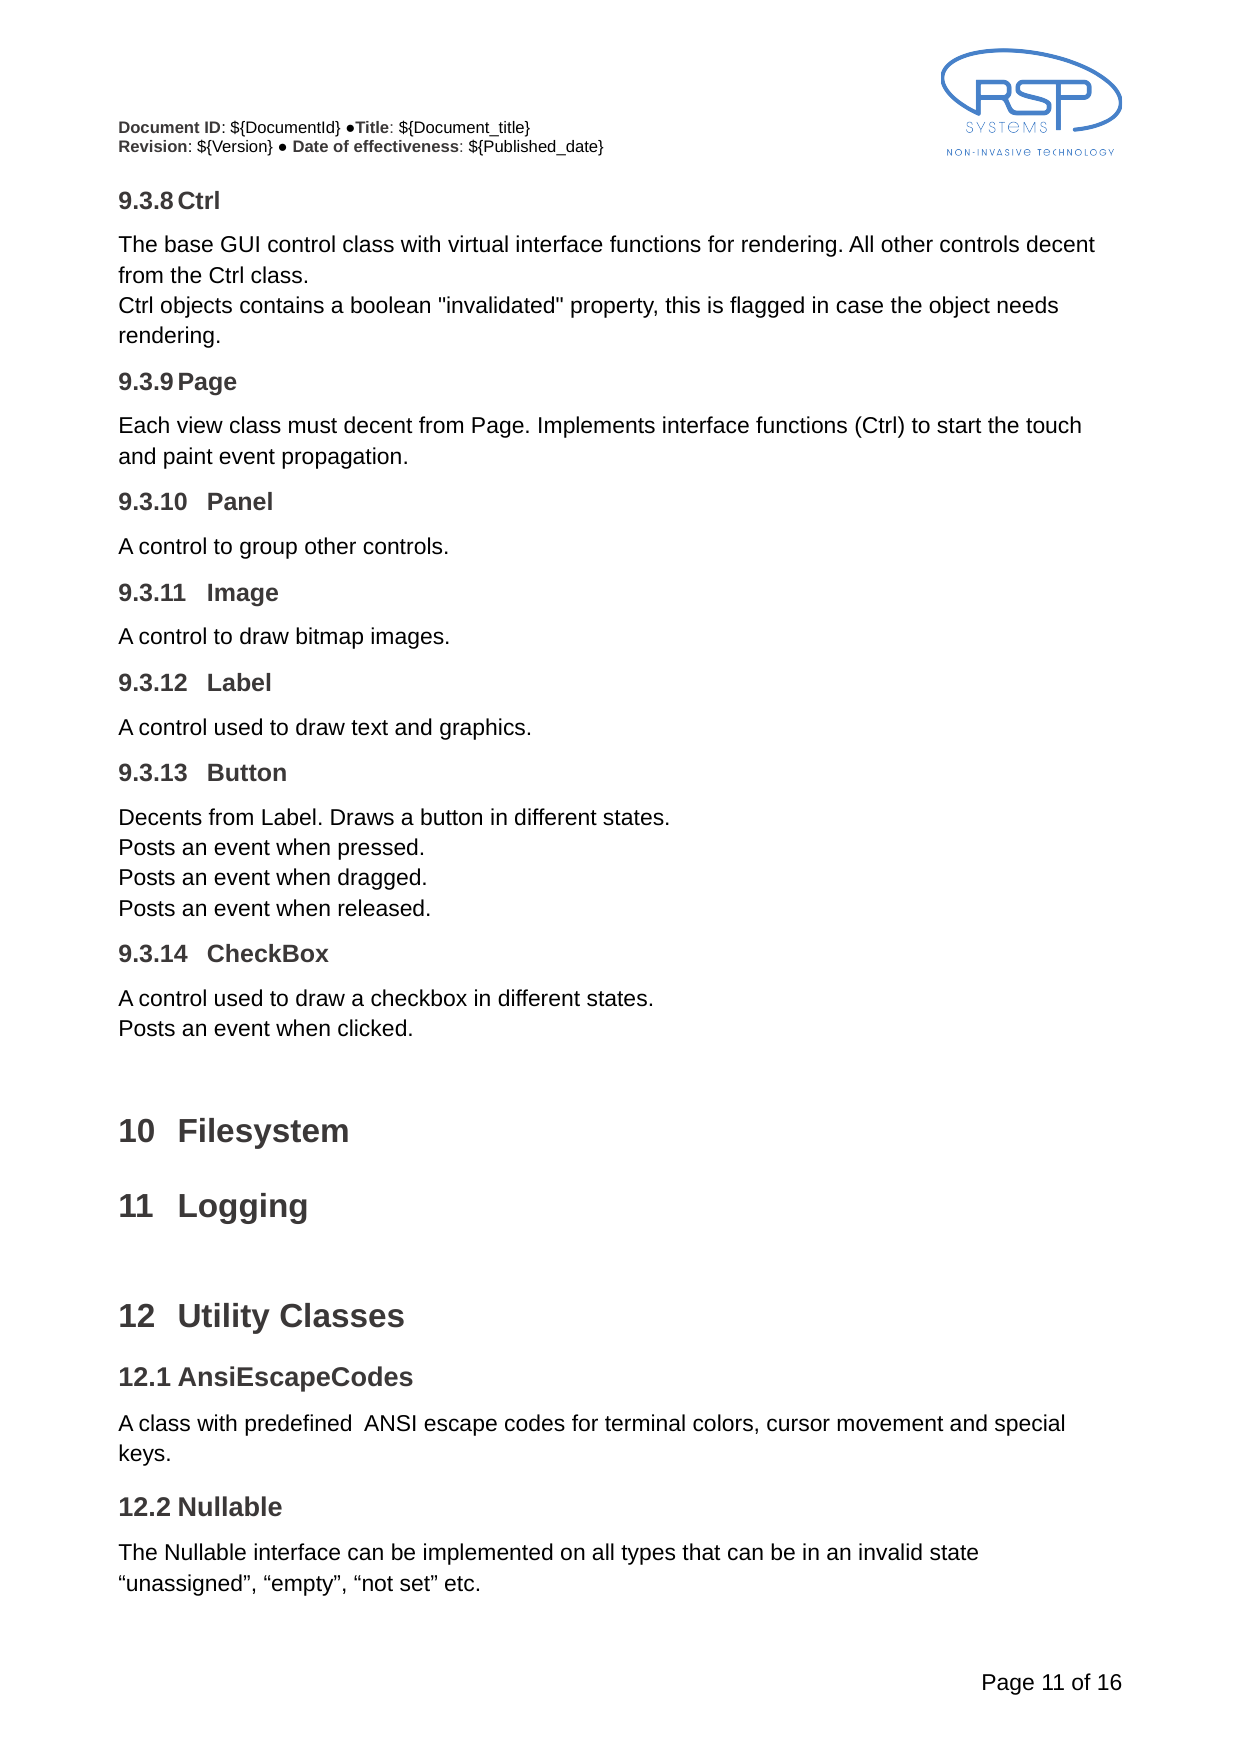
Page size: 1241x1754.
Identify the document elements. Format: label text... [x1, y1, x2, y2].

subtitle Filesystem [118, 1111, 1122, 1150]
text A control used to draw text and graphics. [118, 713, 1122, 740]
subtitle AnsiEscapeCodes [118, 1361, 1122, 1392]
text Each view class must decent from Page. Implements interface functions (Ctrl) to start the touch and paint event propagation. [118, 412, 1122, 469]
text Decents from Label. Draws a button in different states. Posts an event when pressed. Posts an event when dragged. Posts an event when released. [118, 804, 1122, 921]
subtitle Nullable [118, 1491, 1122, 1522]
subtitle Label [118, 668, 1122, 697]
subtitle Page [118, 367, 1122, 396]
text A class with predefined ANSI escape codes for terminal colors, cursor movement and special keys. [118, 1409, 1122, 1466]
subtitle Button [118, 758, 1122, 787]
subtitle Ctrl [118, 186, 1122, 215]
picture [941, 48, 1123, 156]
subtitle CheckBox [118, 939, 1122, 968]
subtitle Image [118, 578, 1122, 606]
subtitle Logging [118, 1186, 1122, 1224]
subtitle Panel [118, 487, 1122, 516]
text A control used to draw a checkbox in different states. Posts an event when clicked. [118, 985, 1122, 1041]
text A control to draw bitmap images. [118, 623, 1122, 649]
text The Nullable interface can be implemented on all types that can be in an invalid state “unassigned”, “empty”, “not set” etc. [118, 1539, 1122, 1596]
text The base GUI control class with virtual interface functions for rendering. All other controls decent from the Ctrl class. Ctrl objects contains a boolean "invalidated" property, this is flagged in case the object needs rendering. [118, 231, 1122, 348]
subtitle Utility Classes [118, 1296, 1122, 1334]
text A control to group other controls. [118, 533, 1122, 559]
